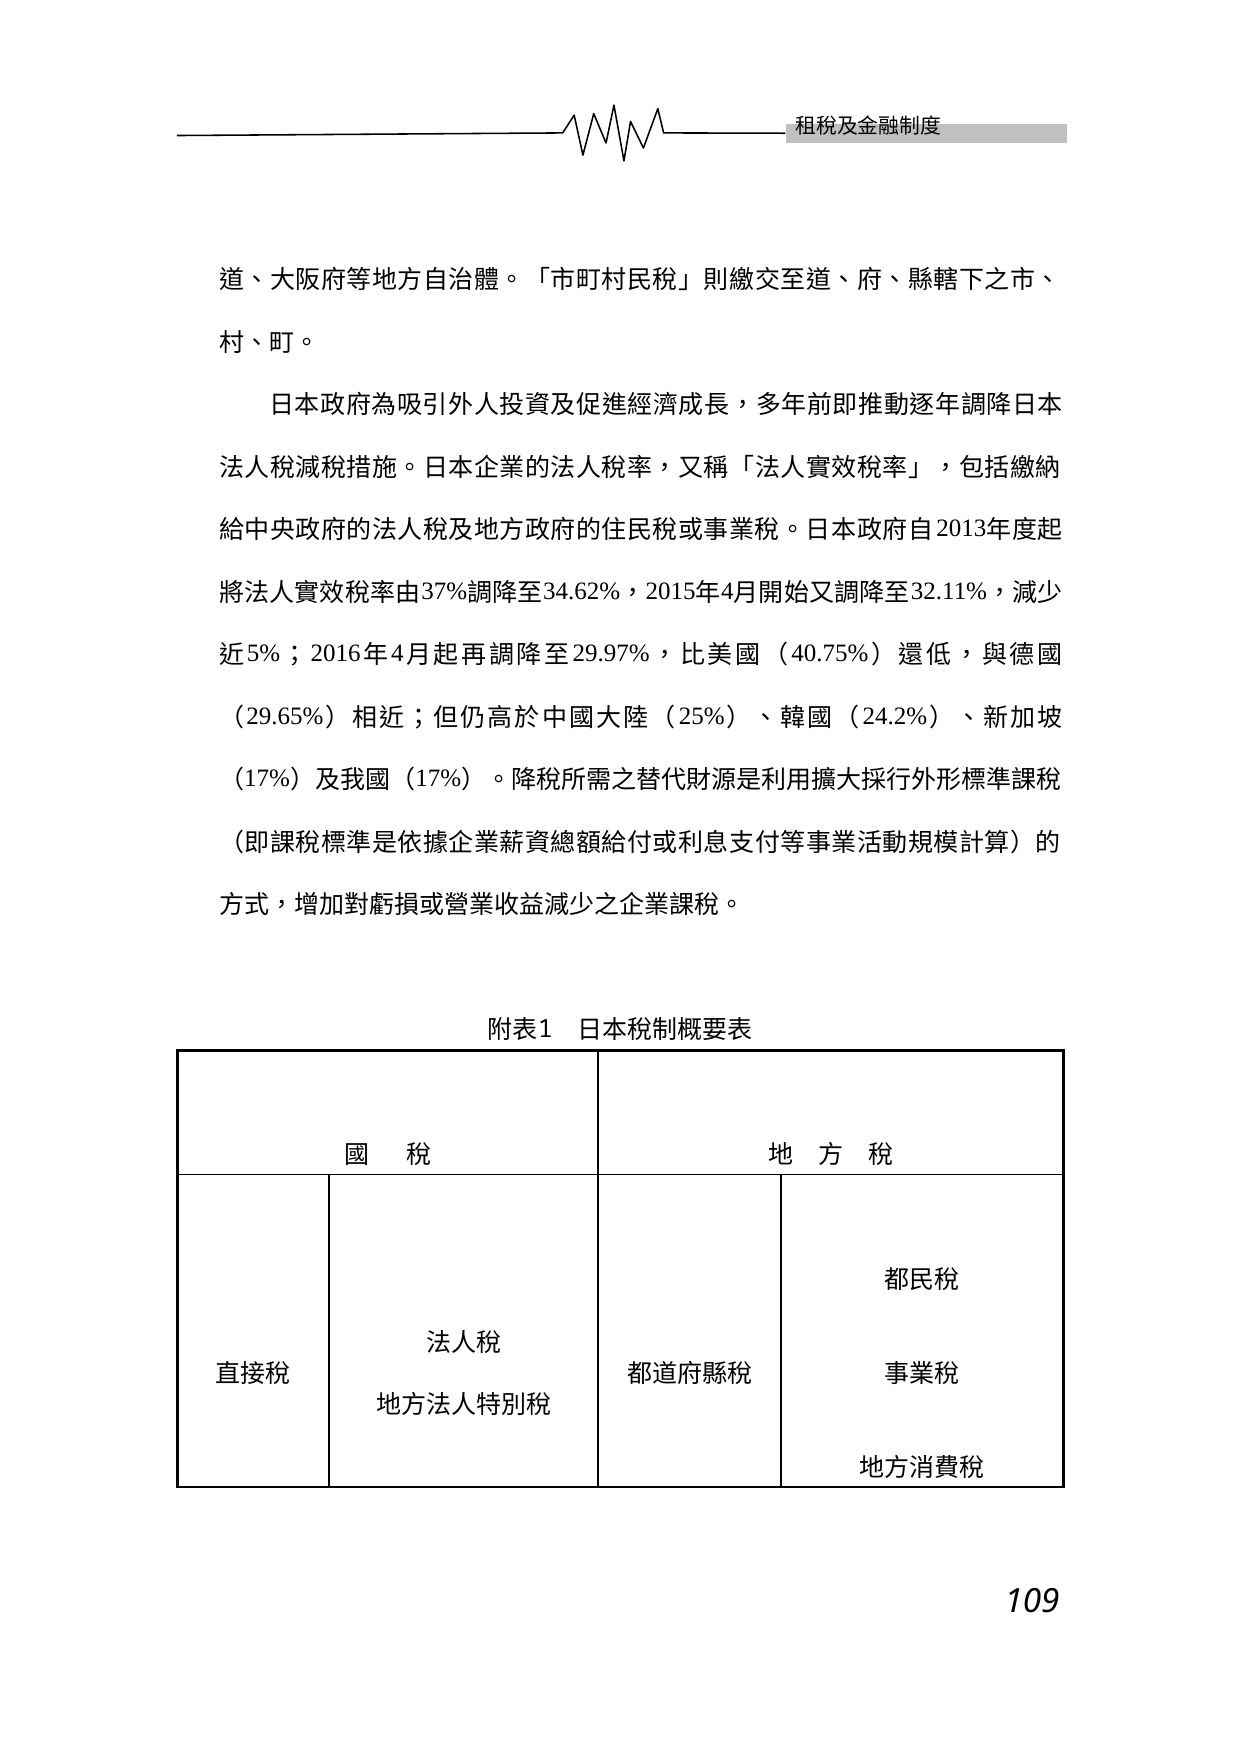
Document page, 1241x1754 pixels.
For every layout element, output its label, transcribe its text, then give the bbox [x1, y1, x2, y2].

text 日本政府為吸引外人投資及促進經濟成長，多年前即推動逐年調降日本法人稅減稅措施。日本企業的法人稅率，又稱「法人實效稅率」，包括繳納給中央政府的法人稅及地方政府的住民稅或事業稅。日本政府自2013年度起將法人實效稅率由37%調降至34.62%，2015年4月開始又調降至32.11%，減少近5%；2016年4月起再調降至29.97%，比美國（40.75%）還低，與德國（29.65%）相近；但仍高於中國大陸（25%）、韓國（24.2%）、新加坡（17%）及我國（17%）。降稅所需之替代財源是利用擴大採行外形標準課稅（即課稅標準是依據企業薪資總額給付或利息支付等事業活動規模計算）的方式，增加對虧損或營業收益減少之企業課稅。 [219, 361, 1063, 924]
text 道、大阪府等地方自治體。「市町村民稅」則繳交至道、府、縣轄下之市、村、町。 [219, 236, 1063, 361]
table_header 國 稅 [179, 1052, 597, 1174]
table_cell 都道府縣稅 [599, 1175, 780, 1486]
table_header 地 方 稅 [599, 1052, 1062, 1174]
text 附表1 日本稅制概要表 [177, 986, 1063, 1049]
table_cell 法人稅 地方法人特別稅 [330, 1175, 597, 1486]
table_cell 都民稅 事業稅 地方消費稅 [782, 1175, 1062, 1486]
table_cell 直接稅 [179, 1175, 328, 1486]
